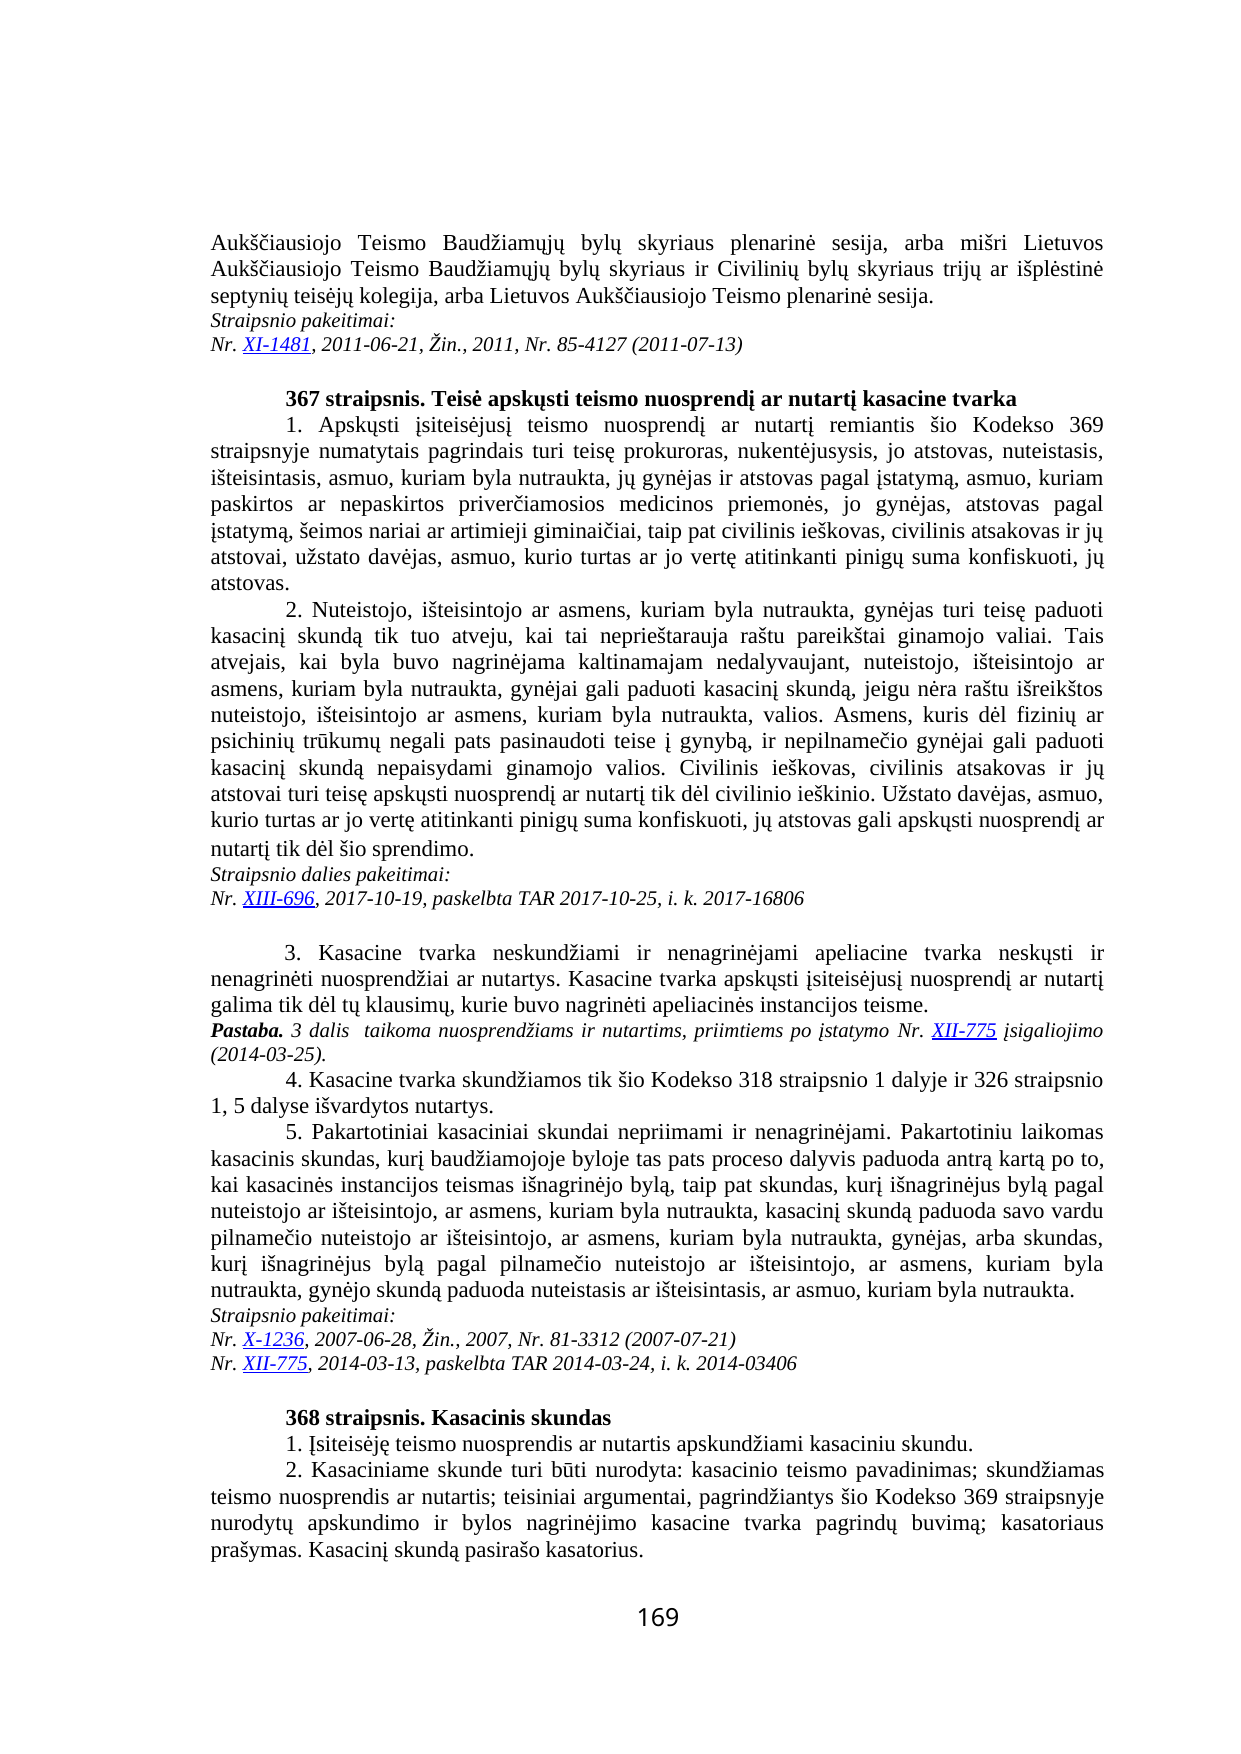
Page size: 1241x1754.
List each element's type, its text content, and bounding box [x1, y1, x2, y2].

text 2. Kasaciniame skunde turi būti nurodyta: kasacinio teismo pavadinimas; skundžiamas teismo nuosprendis ar nutartis; teisiniai argumentai, pagrindžiantys šio Kodekso 369 straipsnyje nurodytų apskundimo ir bylos nagrinėjimo kasacine tvarka pagrindų buvimą; kasatoriaus prašymas. Kasacinį skundą pasirašo kasatorius. [210, 1457, 1105, 1562]
text Straipsnio pakeitimai: [210, 1303, 1105, 1327]
text Nr. X-1236, 2007-06-28, Žin., 2007, Nr. 81-3312 (2007-07-21) [210, 1327, 1105, 1351]
text 367 straipsnis. Teisė apskųsti teismo nuosprendį ar nutartį kasacine tvarka [210, 385, 1105, 411]
text 368 straipsnis. Kasacinis skundas [210, 1404, 1105, 1430]
text Pastaba. 3 dalis taikoma nuosprendžiams ir nutartims, priimtiems po įstatymo Nr. XII-775 įsigaliojimo (2014-03-25). [210, 1018, 1105, 1066]
text Nr. XII-775, 2014-03-13, paskelbta TAR 2014-03-24, i. k. 2014-03406 [210, 1351, 1105, 1375]
text 1. Įsiteisėję teismo nuosprendis ar nutartis apskundžiami kasaciniu skundu. [210, 1430, 1105, 1457]
text Straipsnio pakeitimai: [210, 308, 1105, 332]
text Nr. XI-1481, 2011-06-21, Žin., 2011, Nr. 85-4127 (2011-07-13) [210, 332, 1105, 356]
text Straipsnio dalies pakeitimai: [210, 862, 1105, 886]
text Nr. XIII-696, 2017-10-19, paskelbta TAR 2017-10-25, i. k. 2017-16806 [210, 886, 1105, 910]
text 4. Kasacine tvarka skundžiamos tik šio Kodekso 318 straipsnio 1 dalyje ir 326 straipsnio 1, 5 dalyse išvardytos nutartys. [210, 1066, 1105, 1118]
text 1. Apskųsti įsiteisėjusį teismo nuosprendį ar nutartį remiantis šio Kodekso 369 straipsnyje numatytais pagrindais turi teisę prokuroras, nukentėjusysis, jo atstovas, nuteistasis, išteisintasis, asmuo, kuriam byla nutraukta, jų gynėjas ir atstovas pagal įstatymą, asmuo, kuriam paskirtos ar nepaskirtos priverčiamosios medicinos priemonės, jo gynėjas, atstovas pagal įstatymą, šeimos nariai ar artimieji giminaičiai, taip pat civilinis ieškovas, civilinis atsakovas ir jų atstovai, užstato davėjas, asmuo, kurio turtas ar jo vertę atitinkanti pinigų suma konfiskuoti, jų atstovas. [210, 411, 1105, 596]
text 5. Pakartotiniai kasaciniai skundai nepriimami ir nenagrinėjami. Pakartotiniu laikomas kasacinis skundas, kurį baudžiamojoje byloje tas pats proceso dalyvis paduoda antrą kartą po to, kai kasacinės instancijos teismas išnagrinėjo bylą, taip pat skundas, kurį išnagrinėjus bylą pagal nuteistojo ar išteisintojo, ar asmens, kuriam byla nutraukta, kasacinį skundą paduoda savo vardu pilnamečio nuteistojo ar išteisintojo, ar asmens, kuriam byla nutraukta, gynėjas, arba skundas, kurį išnagrinėjus bylą pagal pilnamečio nuteistojo ar išteisintojo, ar asmens, kuriam byla nutraukta, gynėjo skundą paduoda nuteistasis ar išteisintasis, ar asmuo, kuriam byla nutraukta. [210, 1118, 1105, 1303]
text 2. Nuteistojo, išteisintojo ar asmens, kuriam byla nutraukta, gynėjas turi teisę paduoti kasacinį skundą tik tuo atveju, kai tai neprieštarauja raštu pareikštai ginamojo valiai. Tais atvejais, kai byla buvo nagrinėjama kaltinamajam nedalyvaujant, nuteistojo, išteisintojo ar asmens, kuriam byla nutraukta, gynėjai gali paduoti kasacinį skundą, jeigu nėra raštu išreikštos nuteistojo, išteisintojo ar asmens, kuriam byla nutraukta, valios. Asmens, kuris dėl fizinių ar psichinių trūkumų negali pats pasinaudoti teise į gynybą, ir nepilnamečio gynėjai gali paduoti kasacinį skundą nepaisydami ginamojo valios. Civilinis ieškovas, civilinis atsakovas ir jų atstovai turi teisę apskųsti nuosprendį ar nutartį tik dėl civilinio ieškinio. Užstato davėjas, asmuo, kurio turtas ar jo vertę atitinkanti pinigų suma konfiskuoti, jų atstovas gali apskųsti nuosprendį ar nutartį tik dėl šio sprendimo. [210, 596, 1105, 862]
text 3. Kasacine tvarka neskundžiami ir nenagrinėjami apeliacine tvarka neskųsti ir nenagrinėti nuosprendžiai ar nutartys. Kasacine tvarka apskųsti įsiteisėjusį nuosprendį ar nutartį galima tik dėl tų klausimų, kurie buvo nagrinėti apeliacinės instancijos teisme. [210, 938, 1105, 1018]
text Aukščiausiojo Teismo Baudžiamųjų bylų skyriaus plenarinė sesija, arba mišri Lietuvos Aukščiausiojo Teismo Baudžiamųjų bylų skyriaus ir Civilinių bylų skyriaus trijų ar išplėstinė septynių teisėjų kolegija, arba Lietuvos Aukščiausiojo Teismo plenarinė sesija. [210, 229, 1105, 308]
